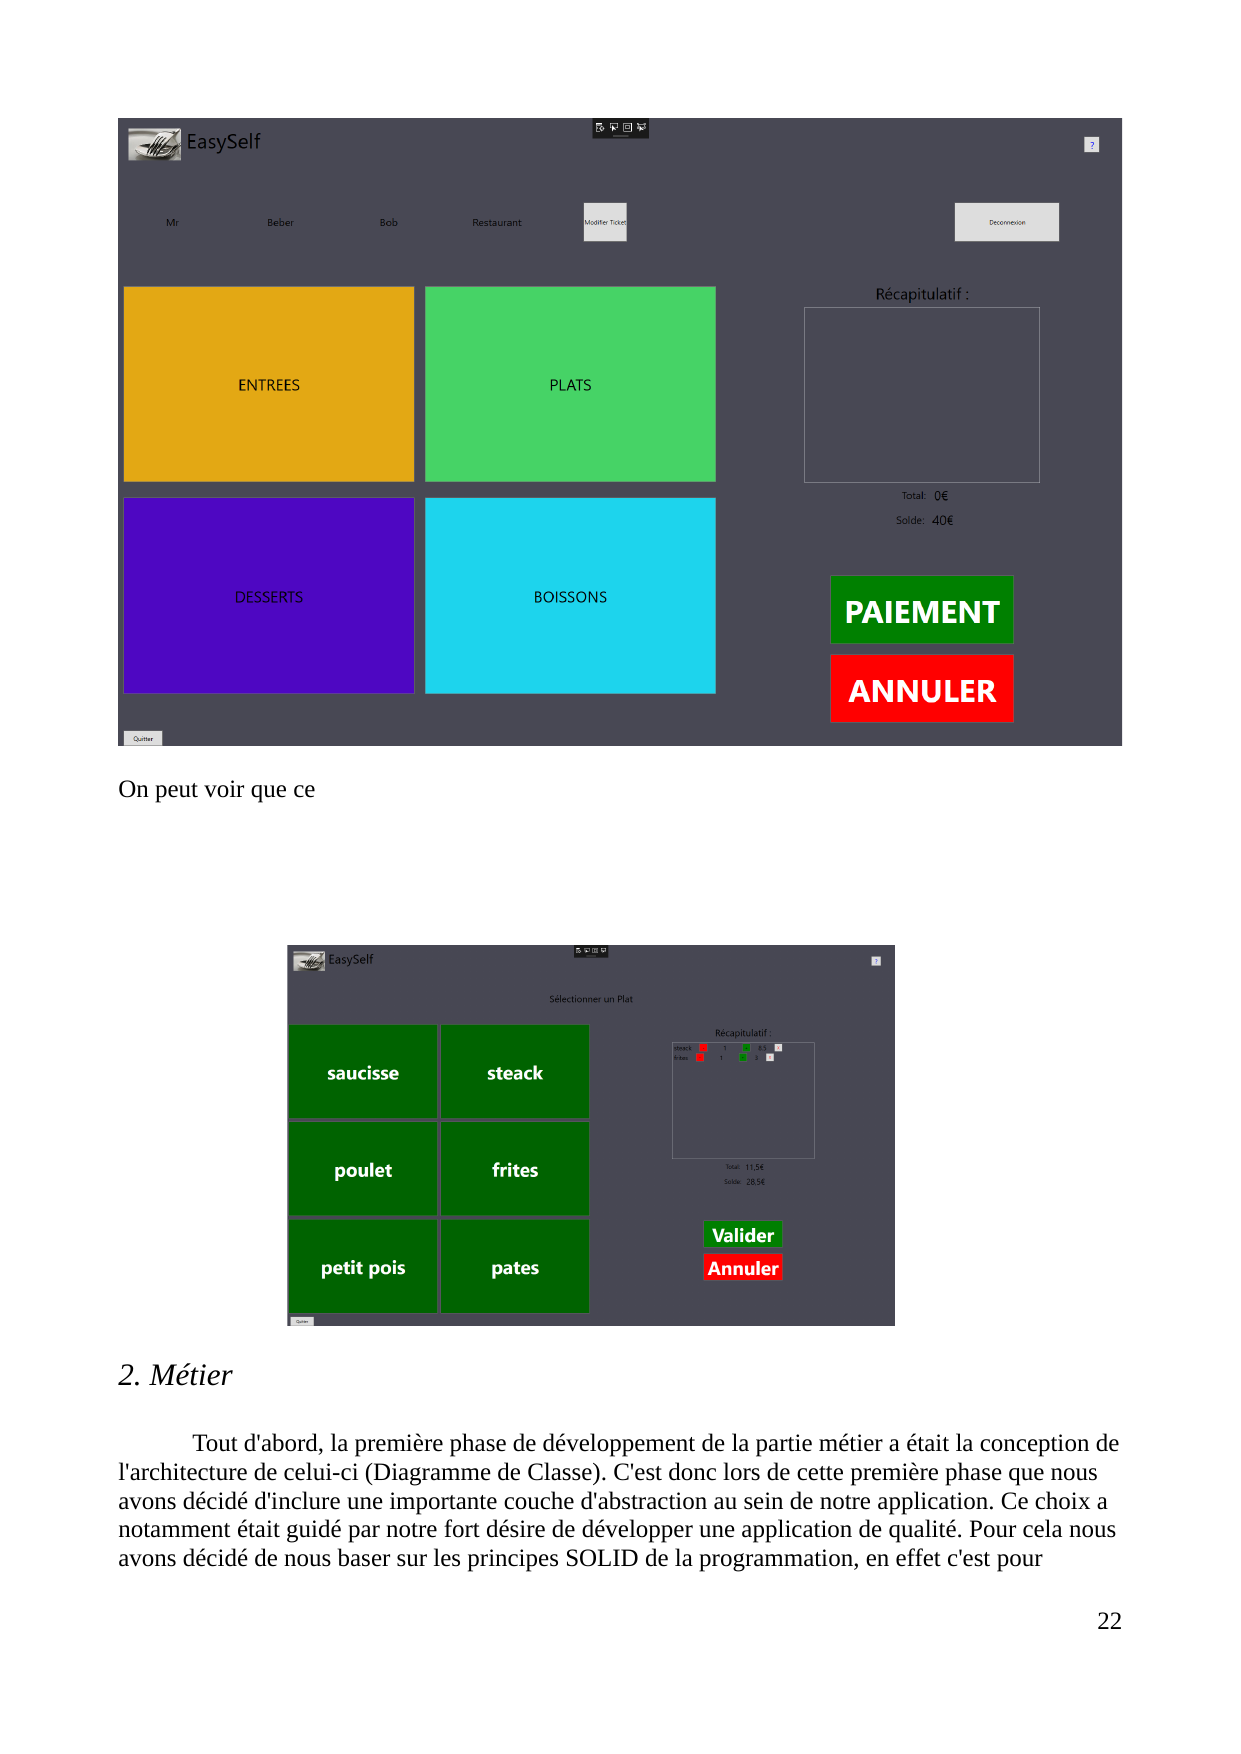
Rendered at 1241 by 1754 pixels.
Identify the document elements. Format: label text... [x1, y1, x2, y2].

picture [118, 118, 1123, 746]
text On peut voir que ce [118, 774, 1122, 803]
text 2. Métier [118, 1356, 1122, 1392]
picture [287, 945, 895, 1326]
text Tout d'abord, la première phase de développement de la partie métier a était la conception de l'architecture de celui-ci (Diagramme de Classe). C'est donc lors de cette première phase que nous avons décidé d'inclure une importante couche d'abstraction au sein de notre application. Ce choix a notamment était guidé par notre fort désire de développer une application de qualité. Pour cela nous avons décidé de nous baser sur les principes SOLID de la programmation, en effet c'est pour [118, 1428, 1122, 1572]
